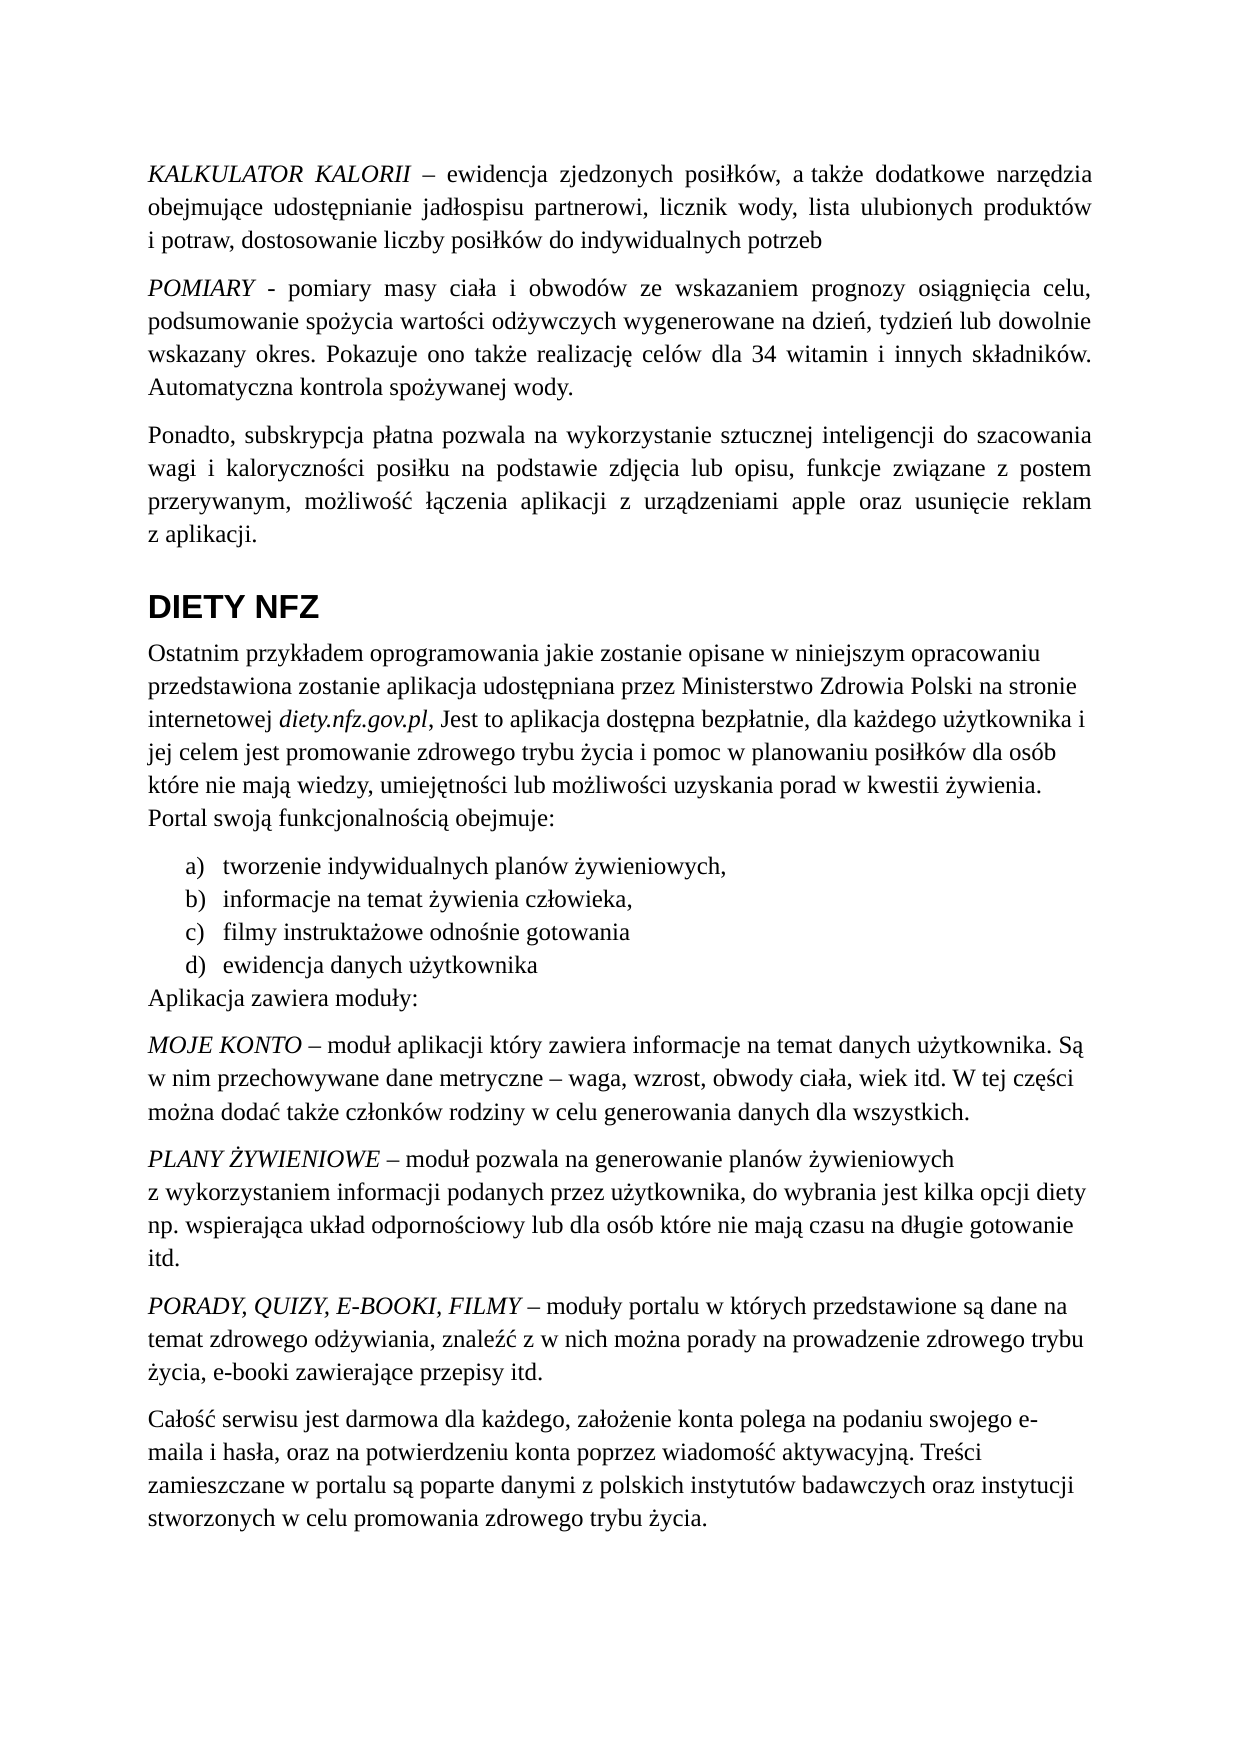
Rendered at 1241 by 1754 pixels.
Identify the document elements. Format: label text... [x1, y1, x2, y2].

text PORADY, QUIZY, E-BOOKI, FILMY – moduły portalu w których przedstawione są dane na temat zdrowego odżywiania, znaleźć z w nich można porady na prowadzenie zdrowego trybu życia, e-booki zawierające przepisy itd. [148, 1291, 1092, 1386]
subtitle DIETY NFZ [148, 587, 1092, 626]
list tworzenie indywidualnych planów żywieniowych, [185, 851, 1092, 879]
list informacje na temat żywienia człowieka, [185, 884, 1092, 913]
list filmy instruktażowe odnośnie gotowania [185, 917, 1092, 946]
text Ostatnim przykładem oprogramowania jakie zostanie opisane w niniejszym opracowaniu przedstawiona zostanie aplikacja udostępniana przez Ministerstwo Zdrowia Polski na stronie internetowej diety.nfz.gov.pl, Jest to aplikacja dostępna bezpłatnie, dla każdego użytkownika i jej celem jest promowanie zdrowego trybu życia i pomoc w planowaniu posiłków dla osób które nie mają wiedzy, umiejętności lub możliwości uzyskania porad w kwestii żywienia. Portal swoją funkcjonalnością obejmuje: [148, 638, 1092, 832]
list ewidencja danych użytkownika [185, 950, 1092, 979]
text Ponadto, subskrypcja płatna pozwala na wykorzystanie sztucznej inteligencji do szacowania wagi i kaloryczności posiłku na podstawie zdjęcia lub opisu, funkcje związane z postem przerywanym, możliwość łączenia aplikacji z urządzeniami apple oraz usunięcie reklam z aplikacji. [148, 420, 1092, 547]
text Całość serwisu jest darmowa dla każdego, założenie konta polega na podaniu swojego e-maila i hasła, oraz na potwierdzeniu konta poprzez wiadomość aktywacyjną. Treści zamieszczane w portalu są poparte danymi z polskich instytutów badawczych oraz instytucji stworzonych w celu promowania zdrowego trybu życia. [148, 1404, 1092, 1532]
text MOJE KONTO – moduł aplikacji który zawiera informacje na temat danych użytkownika. Są w nim przechowywane dane metryczne – waga, wzrost, obwody ciała, wiek itd. W tej części można dodać także członków rodziny w celu generowania danych dla wszystkich. [148, 1031, 1092, 1125]
text KALKULATOR KALORII – ewidencja zjedzonych posiłków, a także dodatkowe narzędzia obejmujące udostępnianie jadłospisu partnerowi, licznik wody, lista ulubionych produktów i potraw, dostosowanie liczby posiłków do indywidualnych potrzeb [148, 159, 1092, 254]
text Aplikacja zawiera moduły: [148, 983, 1092, 1012]
text PLANY ŻYWIENIOWE – moduł pozwala na generowanie planów żywieniowych z wykorzystaniem informacji podanych przez użytkownika, do wybrania jest kilka opcji diety np. wspierająca układ odpornościowy lub dla osób które nie mają czasu na długie gotowanie itd. [148, 1144, 1092, 1272]
text POMIARY - pomiary masy ciała i obwodów ze wskazaniem prognozy osiągnięcia celu, podsumowanie spożycia wartości odżywczych wygenerowane na dzień, tydzień lub dowolnie wskazany okres. Pokazuje ono także realizację celów dla 34 witamin i innych składników. Automatyczna kontrola spożywanej wody. [148, 273, 1092, 401]
